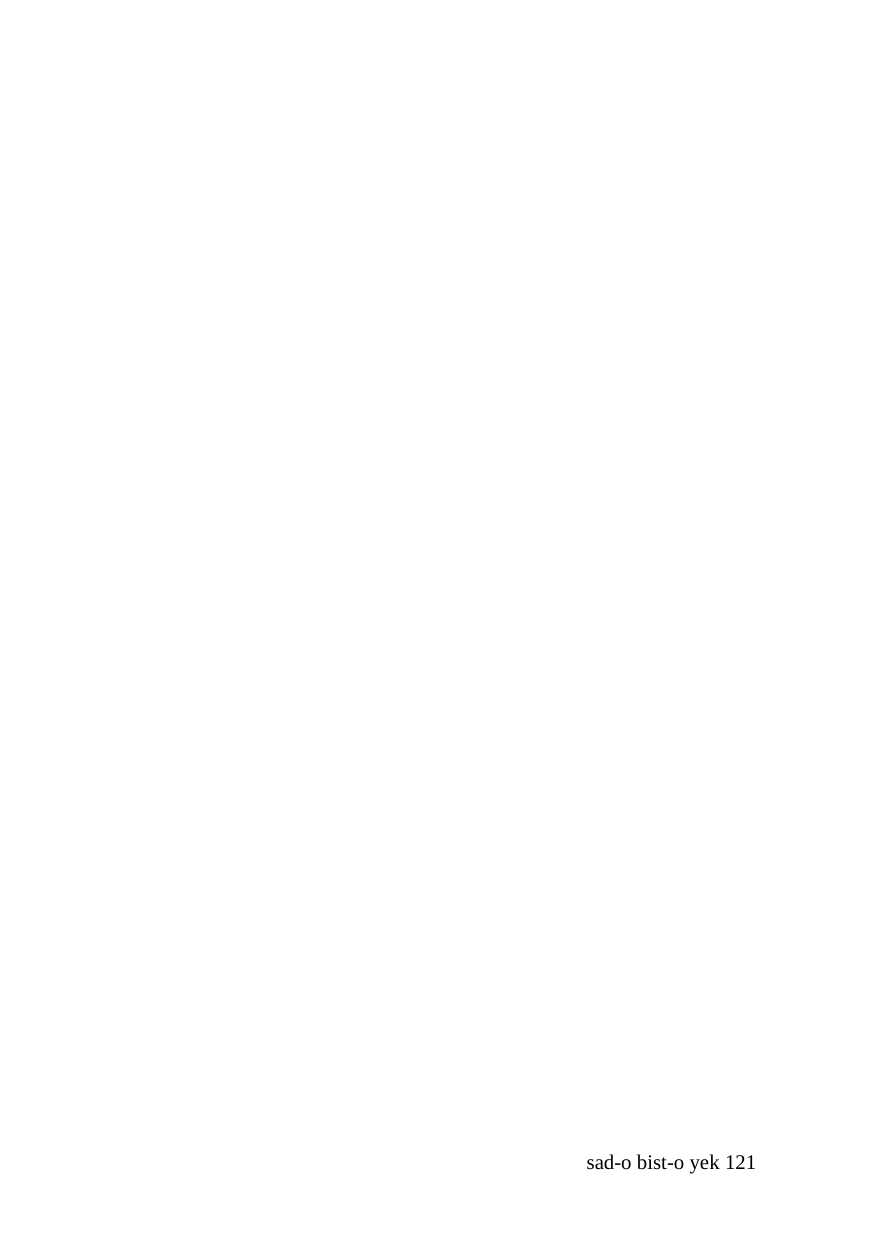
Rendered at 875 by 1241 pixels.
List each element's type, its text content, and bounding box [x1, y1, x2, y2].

text sad-o bist-o yek 121 [118, 1150, 756, 1174]
